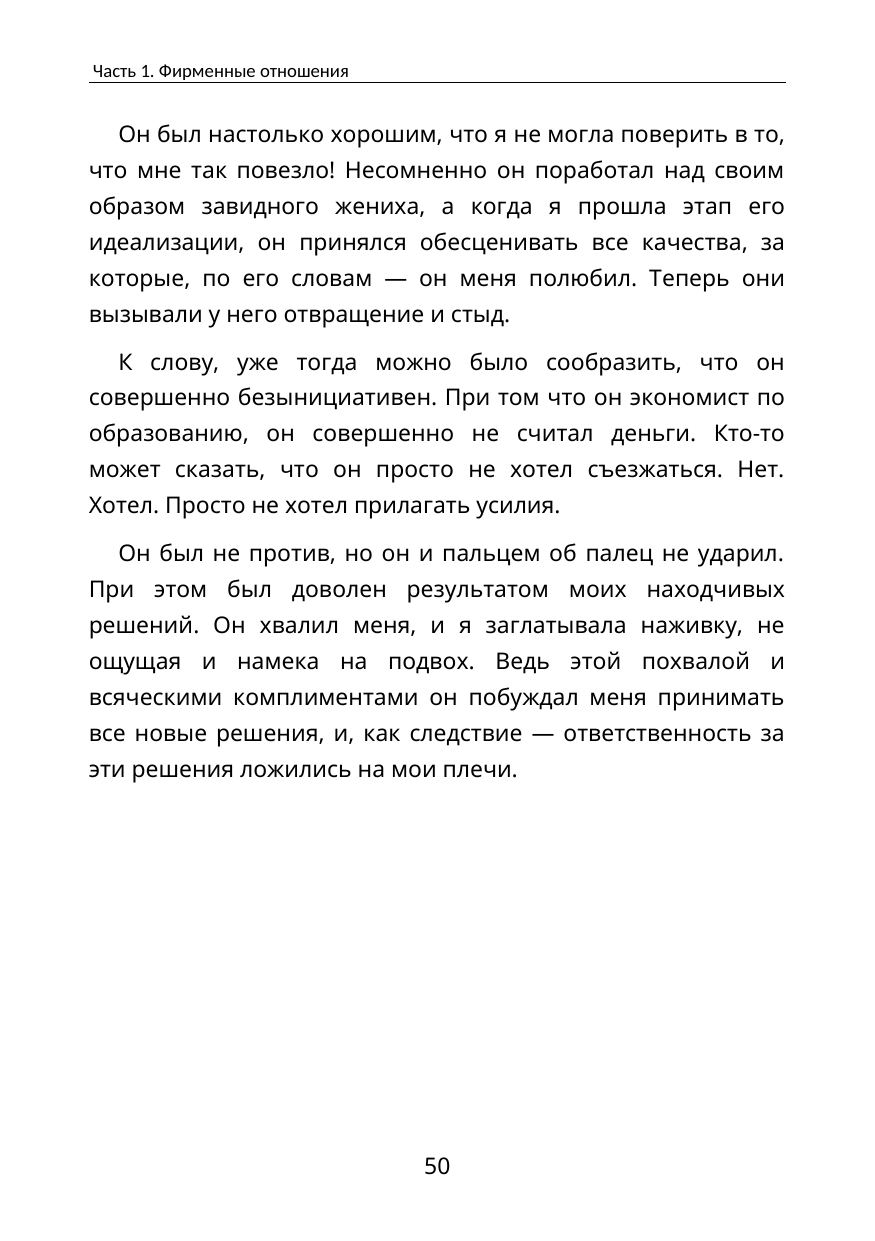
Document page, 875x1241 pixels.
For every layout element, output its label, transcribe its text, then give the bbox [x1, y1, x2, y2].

text К слову, уже тогда можно было сообразить, что он совершенно безынициативен. При том что он экономист по образованию, он совершенно не считал деньги. Кто-то может сказать, что он просто не хотел съезжаться. Нет. Хотел. Просто не хотел прилагать усилия. [88, 345, 786, 520]
text Он был настолько хорошим, что я не могла поверить в то, что мне так повезло! Несомненно он поработал над своим образом завидного жениха, а когда я прошла этап его идеализации, он принялся обесценивать все качества, за которые, по его словам — он меня полюбил. Теперь они вызывали у него отвращение и стыд. [88, 118, 786, 329]
text Он был не против, но он и пальцем об палец не ударил. При этом был доволен результатом моих находчивых решений. Он хвалил меня, и я заглатывала наживку, не ощущая и намека на подвох. Ведь этой похвалой и всяческими комплиментами он побуждал меня принимать все новые решения, и, как следствие — ответственность за эти решения ложились на мои плечи. [88, 537, 786, 784]
